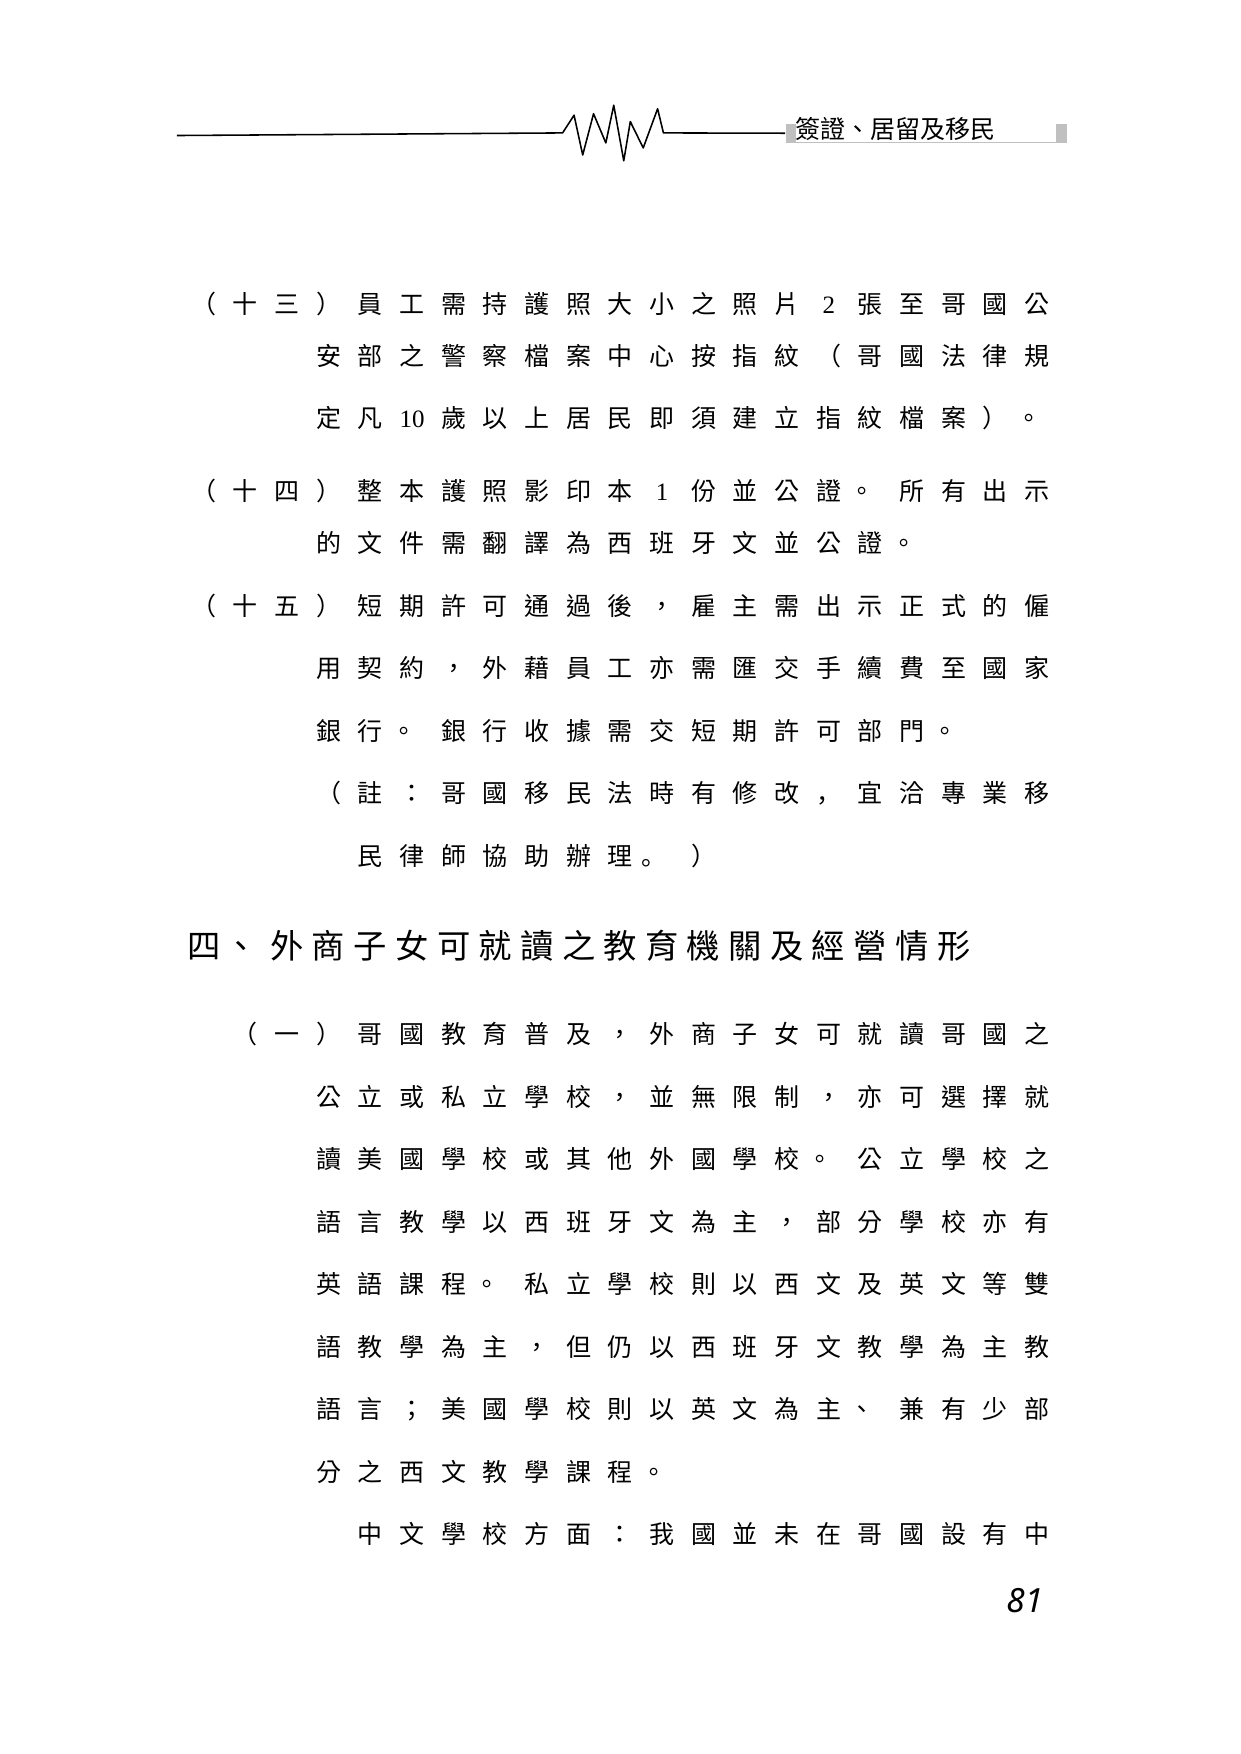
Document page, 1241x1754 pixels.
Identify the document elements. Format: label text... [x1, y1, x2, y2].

text （十三）員工需持護照大小之照片2張至哥國公安部之警察檔案中心按指紋（哥國法律規定凡10歲以上居民即須建立指紋檔案）。 [183, 250, 1058, 438]
text （十五）短期許可通過後，雇主需出示正式的僱用契約，外藉員工亦需匯交手續費至國家銀行。銀行收據需交短期許可部門。 [183, 563, 1058, 750]
text （十四）整本護照影印本1份並公證。所有出示的文件需翻譯為西班牙文並公證。 [183, 438, 1058, 563]
text 中文學校方面：我國並未在哥國設有中 [281, 1491, 1058, 1554]
text （一）哥國教育普及，外商子女可就讀哥國之公立或私立學校，並無限制，亦可選擇就讀美國學校或其他外國學校。公立學校之語言教學以西班牙文為主，部分學校亦有英語課程。私立學校則以西文及英文等雙語教學為主，但仍以西班牙文教學為主教語言；美國學校則以英文為主、兼有少部分之西文教學課程。 [207, 991, 1058, 1491]
text （註：哥國移民法時有修改，宜洽專業移民律師協助辦理。） [281, 750, 1058, 875]
text 四、外商子女可就讀之教育機關及經營情形 [183, 902, 1058, 964]
